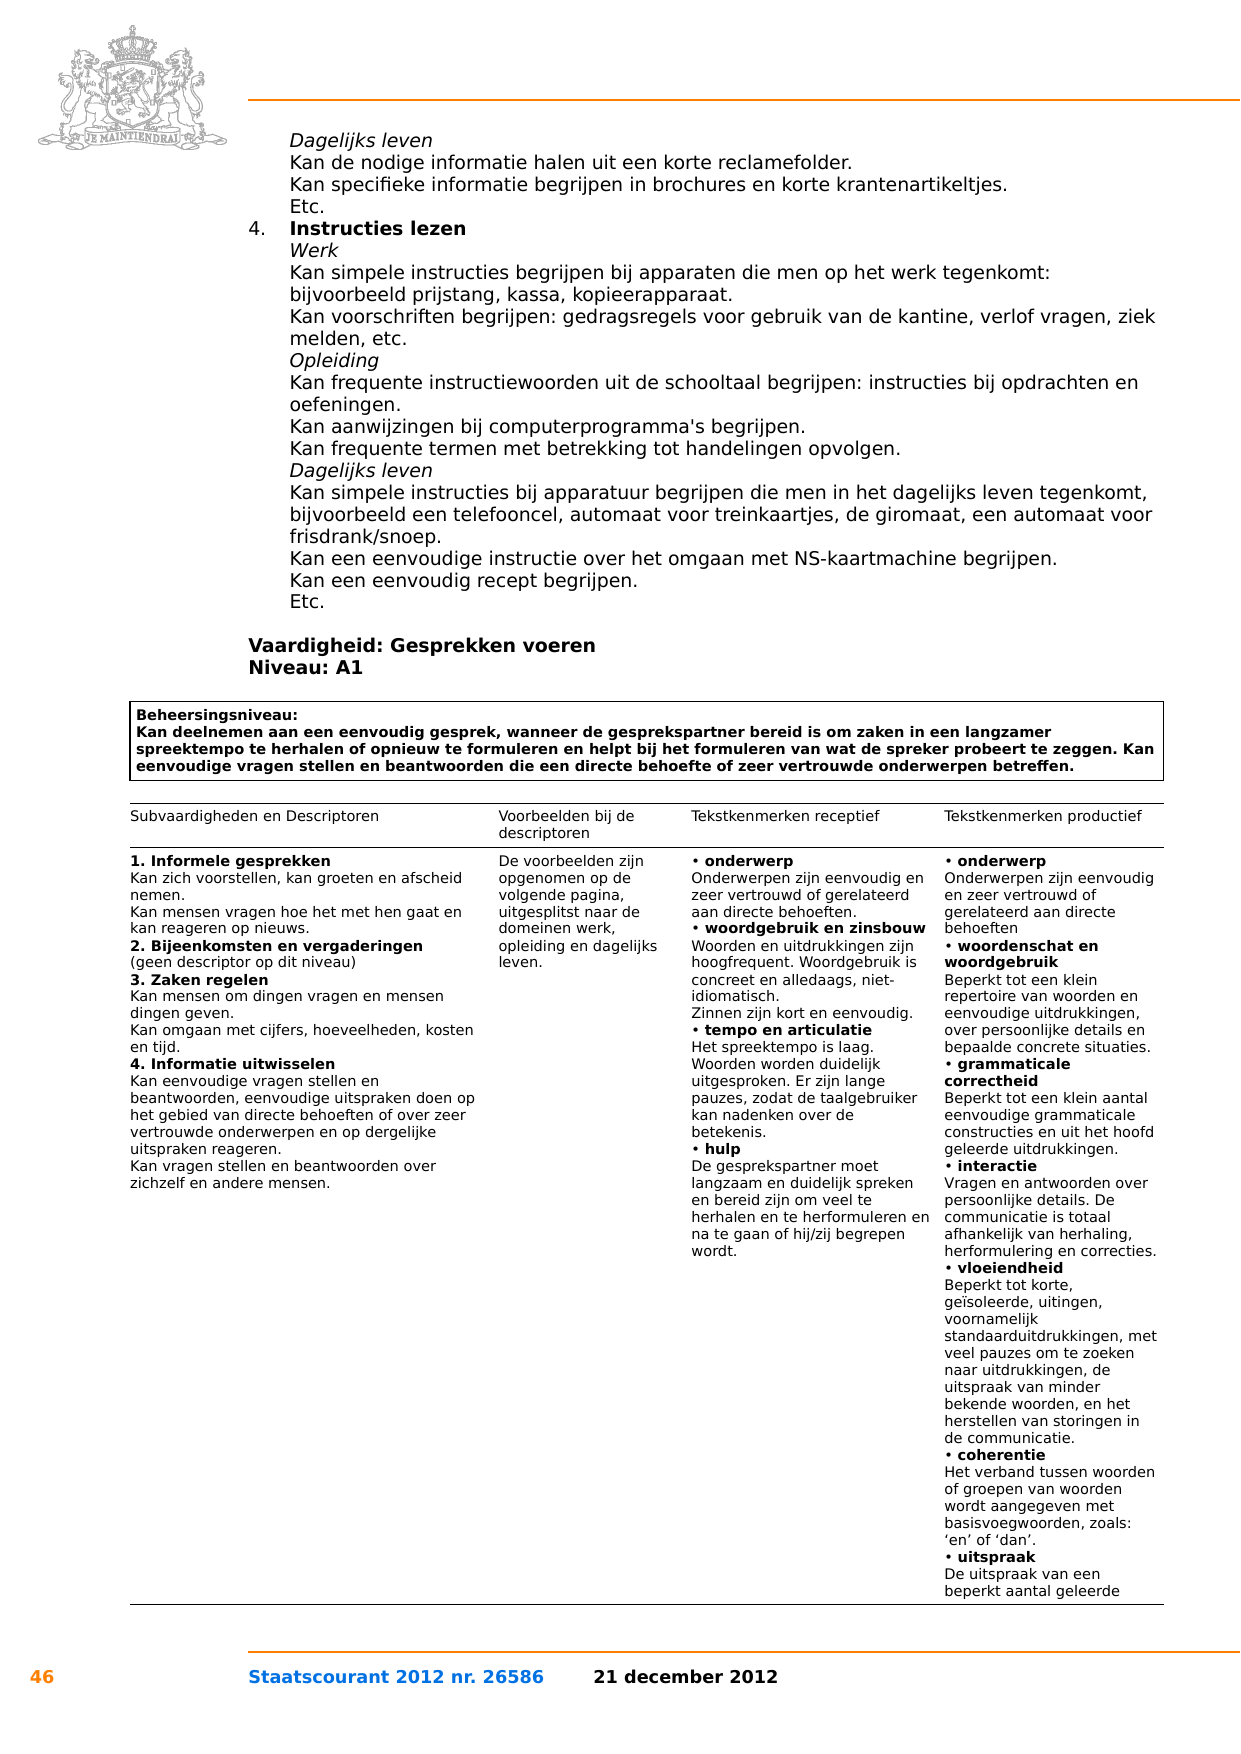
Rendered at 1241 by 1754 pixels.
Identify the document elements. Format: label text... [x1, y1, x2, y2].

text Dagelijks leven [289, 130, 1163, 152]
table_header Beheersingsniveau: Kan deelnemen aan een eenvoudig gesprek, wanneer de gesprekspartner bereid is om zaken in een langzamer spreektempo te herhalen of opnieuw te formuleren en helpt bij het formuleren van wat de spreker probeert te zeggen. Kan eenvoudige vragen stellen en beantwoorden die een directe behoefte of zeer vertrouwde onderwerpen betreffen. [131, 702, 1163, 779]
text Kan frequente instructiewoorden uit de schooltaal begrijpen: instructies bij opdrachten en oefeningen. [289, 372, 1163, 416]
table_header Tekstkenmerken productief [938, 804, 1163, 847]
picture [38, 25, 227, 150]
text Etc. [289, 591, 1163, 613]
table_cell 1. Informele gesprekken Kan zich voorstellen, kan groeten en afscheid nemen. Kan mensen vragen hoe het met hen gaat en kan reageren op nieuws. 2. Bijeenkomsten en vergaderingen (geen descriptor op dit niveau) 3. Zaken regelen Kan mensen om dingen vragen en mensen dingen geven. Kan omgaan met cijfers, hoeveelheden, kosten en tijd. 4. Informatie uitwisselen Kan eenvoudige vragen stellen en beantwoorden, eenvoudige uitspraken doen op het gebied van directe behoeften of over zeer vertrouwde onderwerpen en op dergelijke uitspraken reageren. Kan vragen stellen en beantwoorden over zichzelf en andere mensen. [130, 848, 492, 1604]
text 4. Instructies lezen [248, 218, 1163, 240]
text Kan frequente termen met betrekking tot handelingen opvolgen. [289, 438, 1163, 459]
table_header Tekstkenmerken receptief [685, 804, 938, 847]
table_cell • onderwerp Onderwerpen zijn eenvoudig en zeer vertrouwd of gerelateerd aan directe behoeften. • woordgebruik en zinsbouw Woorden en uitdrukkingen zijn hoogfrequent. Woordgebruik is concreet en alledaags, niet-idiomatisch. Zinnen zijn kort en eenvoudig. • tempo en articulatie Het spreektempo is laag. Woorden worden duidelijk uitgesproken. Er zijn lange pauzes, zodat de taalgebruiker kan nadenken over de betekenis. • hulp De gesprekspartner moet langzaam en duidelijk spreken en bereid zijn om veel te herhalen en te herformuleren en na te gaan of hij/zij begrepen wordt. [685, 848, 938, 1604]
text Etc. [289, 196, 1163, 218]
table_cell De voorbeelden zijn opgenomen op de volgende pagina, uitgesplitst naar de domeinen werk, opleiding en dagelijks leven. [493, 848, 685, 1604]
text Vaardigheid: Gesprekken voeren [248, 635, 1163, 657]
text Kan een eenvoudig recept begrijpen. [289, 569, 1163, 591]
text Kan een eenvoudige instructie over het omgaan met NS-kaartmachine begrijpen. [289, 547, 1163, 569]
text Werk [289, 240, 1163, 262]
table_header Subvaardigheden en Descriptoren [130, 804, 492, 847]
text Kan de nodige informatie halen uit een korte reclamefolder. [289, 152, 1163, 174]
text Kan simpele instructies bij apparatuur begrijpen die men in het dagelijks leven tegenkomt, bijvoorbeeld een telefooncel, automaat voor treinkaartjes, de giromaat, een automaat voor frisdrank/snoep. [289, 482, 1163, 547]
text Kan aanwijzingen bij computerprogramma's begrijpen. [289, 416, 1163, 438]
table_cell • onderwerp Onderwerpen zijn eenvoudig en zeer vertrouwd of gerelateerd aan directe behoeften • woordenschat en woordgebruik Beperkt tot een klein repertoire van woorden en eenvoudige uitdrukkingen, over persoonlijke details en bepaalde concrete situaties. • grammaticale correctheid Beperkt tot een klein aantal eenvoudige grammaticale constructies en uit het hoofd geleerde uitdrukkingen. • interactie Vragen en antwoorden over persoonlijke details. De communicatie is totaal afhankelijk van herhaling, herformulering en correcties. • vloeiendheid Beperkt tot korte, geïsoleerde, uitingen, voornamelijk standaarduitdrukkingen, met veel pauzes om te zoeken naar uitdrukkingen, de uitspraak van minder bekende woorden, en het herstellen van storingen in de communicatie. • coherentie Het verband tussen woorden of groepen van woorden wordt aangegeven met basisvoegwoorden, zoals: ‘en’ of ‘dan’. • uitspraak De uitspraak van een beperkt aantal geleerde [938, 848, 1163, 1604]
text Niveau: A1 [248, 657, 1163, 679]
text Kan voorschriften begrijpen: gedragsregels voor gebruik van de kantine, verlof vragen, ziek melden, etc. [289, 306, 1163, 350]
text Dagelijks leven [289, 459, 1163, 482]
text Kan specifieke informatie begrijpen in brochures en korte krantenartikeltjes. [289, 174, 1163, 196]
table_header Voorbeelden bij de descriptoren [493, 804, 685, 847]
text Opleiding [289, 350, 1163, 372]
text Kan simpele instructies begrijpen bij apparaten die men op het werk tegenkomt: bijvoorbeeld prijstang, kassa, kopieerapparaat. [289, 262, 1163, 306]
